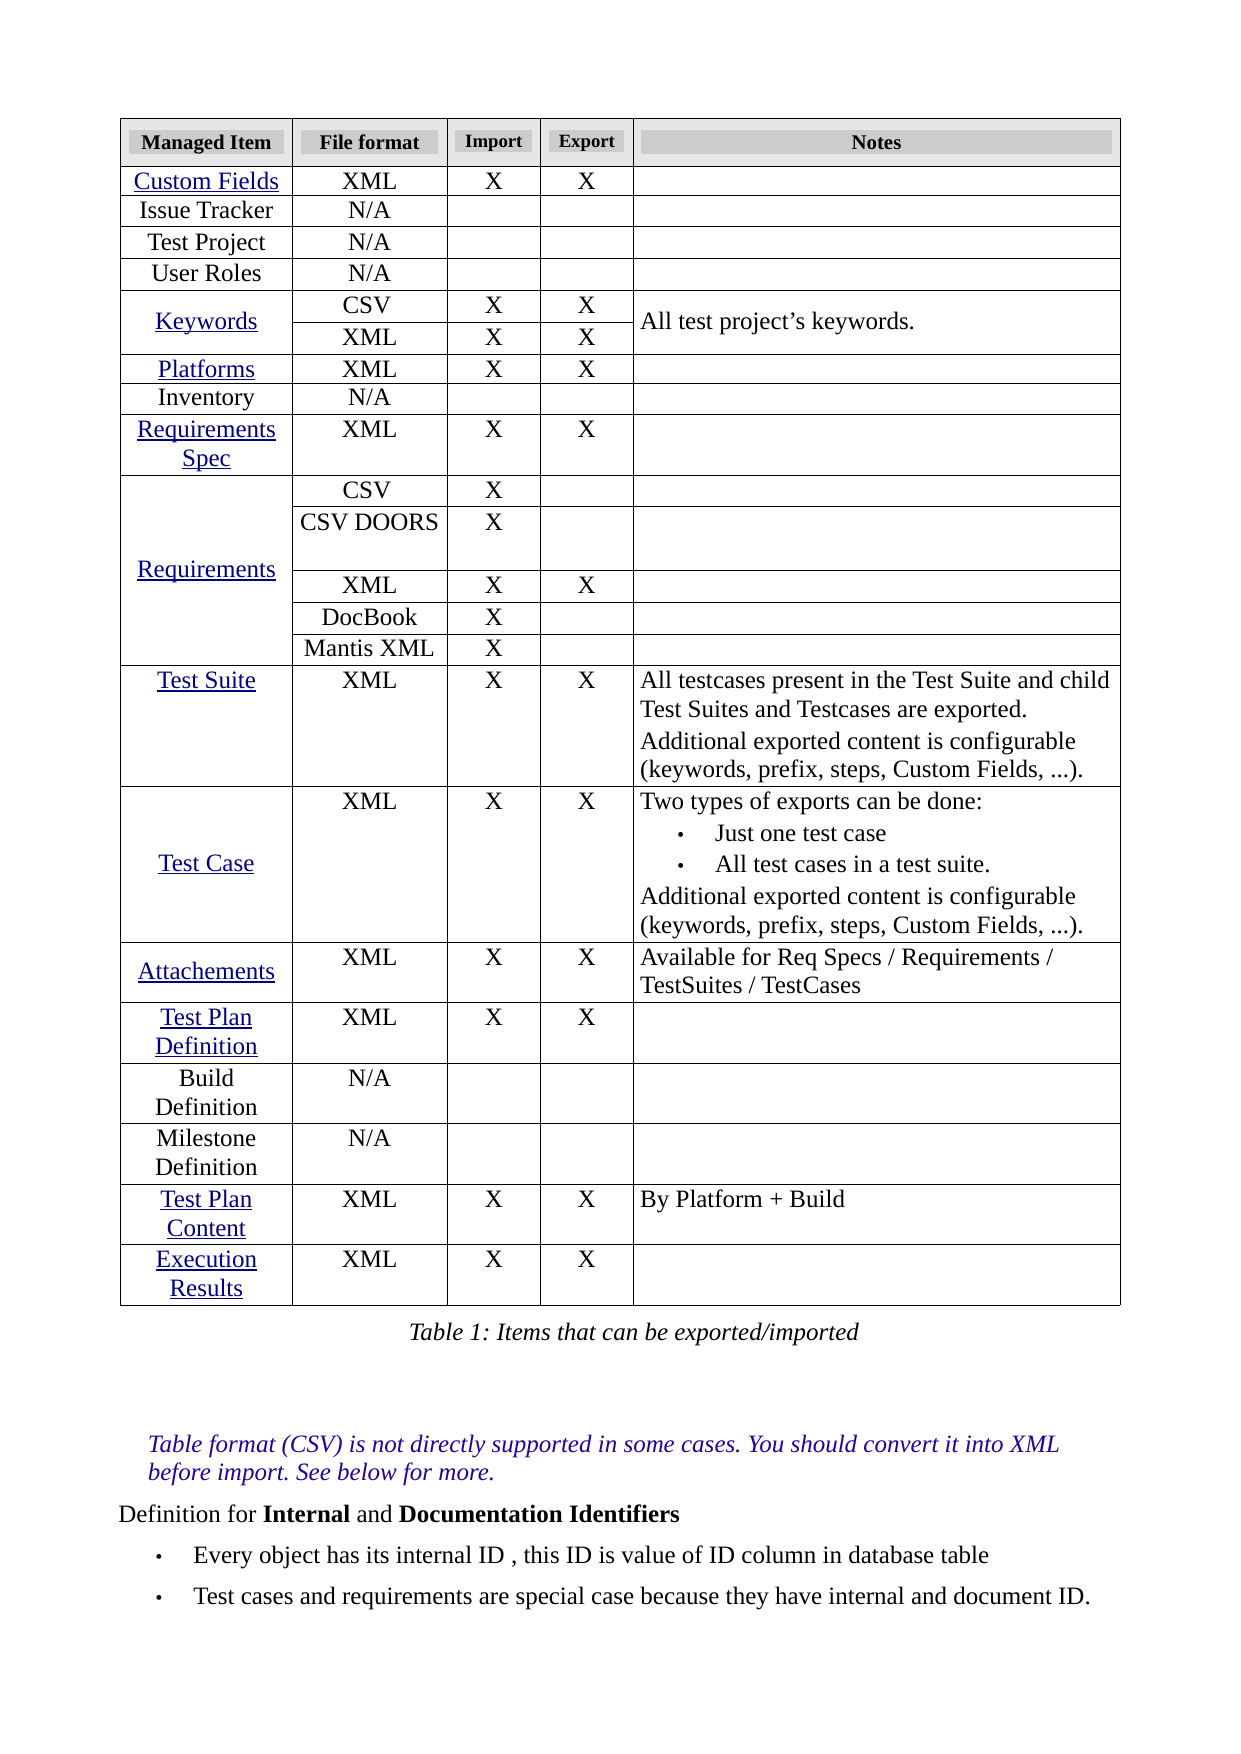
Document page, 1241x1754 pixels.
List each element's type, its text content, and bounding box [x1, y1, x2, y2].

table_cell X [541, 291, 633, 322]
table_cell X [541, 323, 633, 353]
table_cell Build Definition [121, 1064, 292, 1123]
table_cell N/A [293, 1124, 447, 1184]
table_cell [541, 507, 633, 570]
table_cell Test Case [121, 787, 292, 942]
table_cell XML [293, 787, 447, 942]
list Test cases and requirements are special case because they have internal and document ID. [156, 1581, 1122, 1610]
table_cell Test Plan Definition [121, 1003, 292, 1063]
table_cell [634, 196, 1120, 226]
table_cell [634, 1064, 1120, 1123]
table_cell [541, 603, 633, 633]
table_cell N/A [293, 1064, 447, 1123]
table_cell X [541, 355, 633, 382]
table_cell X [448, 167, 540, 195]
table_header Managed Item [121, 119, 292, 166]
table_cell X [541, 167, 633, 195]
table_cell Execution Results [121, 1245, 292, 1305]
table_cell [541, 635, 633, 665]
table_cell [541, 476, 633, 506]
table_cell CSV [293, 291, 447, 322]
table_cell X [448, 355, 540, 382]
table_cell [634, 355, 1120, 382]
table_cell X [448, 291, 540, 322]
table_cell X [541, 1003, 633, 1063]
table_cell XML [293, 415, 447, 475]
table_cell DocBook [293, 603, 447, 633]
table_cell X [541, 787, 633, 942]
table_cell XML [293, 167, 447, 195]
table_cell [541, 1124, 633, 1184]
table_cell X [541, 666, 633, 786]
table_cell [448, 227, 540, 258]
table_header Export [541, 119, 633, 166]
table_cell [634, 259, 1120, 290]
table_cell XML [293, 1003, 447, 1063]
table_cell [634, 1245, 1120, 1305]
table_cell X [448, 943, 540, 1002]
table_cell [634, 1124, 1120, 1184]
table_cell Requirements Spec [121, 415, 292, 475]
table_cell Milestone Definition [121, 1124, 292, 1184]
table_header File format [293, 119, 447, 166]
table_cell [541, 1064, 633, 1123]
table_cell X [541, 571, 633, 602]
table_cell [541, 384, 633, 414]
table_cell [541, 196, 633, 226]
table_cell Test Project [121, 227, 292, 258]
table_cell [634, 635, 1120, 665]
table_cell [634, 507, 1120, 570]
table_cell CSV [293, 476, 447, 506]
table_cell Keywords [121, 291, 292, 353]
table_cell XML [293, 1245, 447, 1305]
table_cell Attachements [121, 943, 292, 1002]
table_header Import [448, 119, 540, 166]
table_cell [448, 1124, 540, 1184]
table_cell [448, 196, 540, 226]
table_cell X [541, 1245, 633, 1305]
table_cell XML [293, 355, 447, 382]
table_cell N/A [293, 259, 447, 290]
table_cell Test Suite [121, 666, 292, 786]
table_cell User Roles [121, 259, 292, 290]
text Table format (CSV) is not directly supported in some cases. You should convert it into XML before import. See below for more. [148, 1429, 1093, 1486]
table_cell X [448, 787, 540, 942]
text Definition for Internal and Documentation Identifiers [118, 1499, 1122, 1527]
table_cell X [448, 571, 540, 602]
table_cell X [541, 415, 633, 475]
table_cell XML [293, 666, 447, 786]
table_cell Platforms [121, 355, 292, 382]
table_cell [634, 1003, 1120, 1063]
table_cell X [448, 476, 540, 506]
table_cell XML [293, 943, 447, 1002]
table_cell [634, 167, 1120, 195]
table_cell XML [293, 323, 447, 353]
table_cell [634, 571, 1120, 602]
table_cell Custom Fields [121, 167, 292, 195]
table_cell X [448, 1185, 540, 1244]
table_cell N/A [293, 227, 447, 258]
table_cell Inventory [121, 384, 292, 414]
list Every object has its internal ID , this ID is value of ID column in database table [156, 1540, 1122, 1569]
table_cell By Platform + Build [634, 1185, 1120, 1244]
table_cell X [448, 1245, 540, 1305]
table_cell [634, 384, 1120, 414]
table_cell Requirements [121, 476, 292, 665]
table_cell All test project’s keywords. [634, 291, 1120, 353]
table_cell Issue Tracker [121, 196, 292, 226]
table_cell X [448, 1003, 540, 1063]
table_cell X [448, 323, 540, 353]
table_cell X [448, 603, 540, 633]
table_cell [448, 259, 540, 290]
table_cell Mantis XML [293, 635, 447, 665]
table_cell CSV DOORS [293, 507, 447, 570]
table_cell X [448, 415, 540, 475]
table_cell [634, 227, 1120, 258]
table_cell Two types of exports can be done: Just one test case All test cases in a test suite. Additional exported content is configurable (keywords, prefix, steps, Custom Fields, ...). [634, 787, 1120, 942]
table_cell All testcases present in the Test Suite and child Test Suites and Testcases are exported. Additional exported content is configurable (keywords, prefix, steps, Custom Fields, ...). [634, 666, 1120, 786]
table_cell [448, 1064, 540, 1123]
text Table 1: Items that can be exported/imported [148, 1317, 1122, 1346]
table_cell X [448, 635, 540, 665]
table_cell XML [293, 1185, 447, 1244]
table_cell [541, 259, 633, 290]
table_cell X [541, 943, 633, 1002]
table_cell Test Plan Content [121, 1185, 292, 1244]
table_cell Available for Req Specs / Requirements / TestSuites / TestCases [634, 943, 1120, 1002]
table_cell X [448, 666, 540, 786]
table_cell N/A [293, 384, 447, 414]
table_cell X [448, 507, 540, 570]
table_header Notes [634, 119, 1120, 166]
table_cell XML [293, 571, 447, 602]
table_cell X [541, 1185, 633, 1244]
table_cell [448, 384, 540, 414]
table_cell N/A [293, 196, 447, 226]
table_cell [634, 415, 1120, 475]
table_cell [541, 227, 633, 258]
table_cell [634, 476, 1120, 506]
table_cell [634, 603, 1120, 633]
